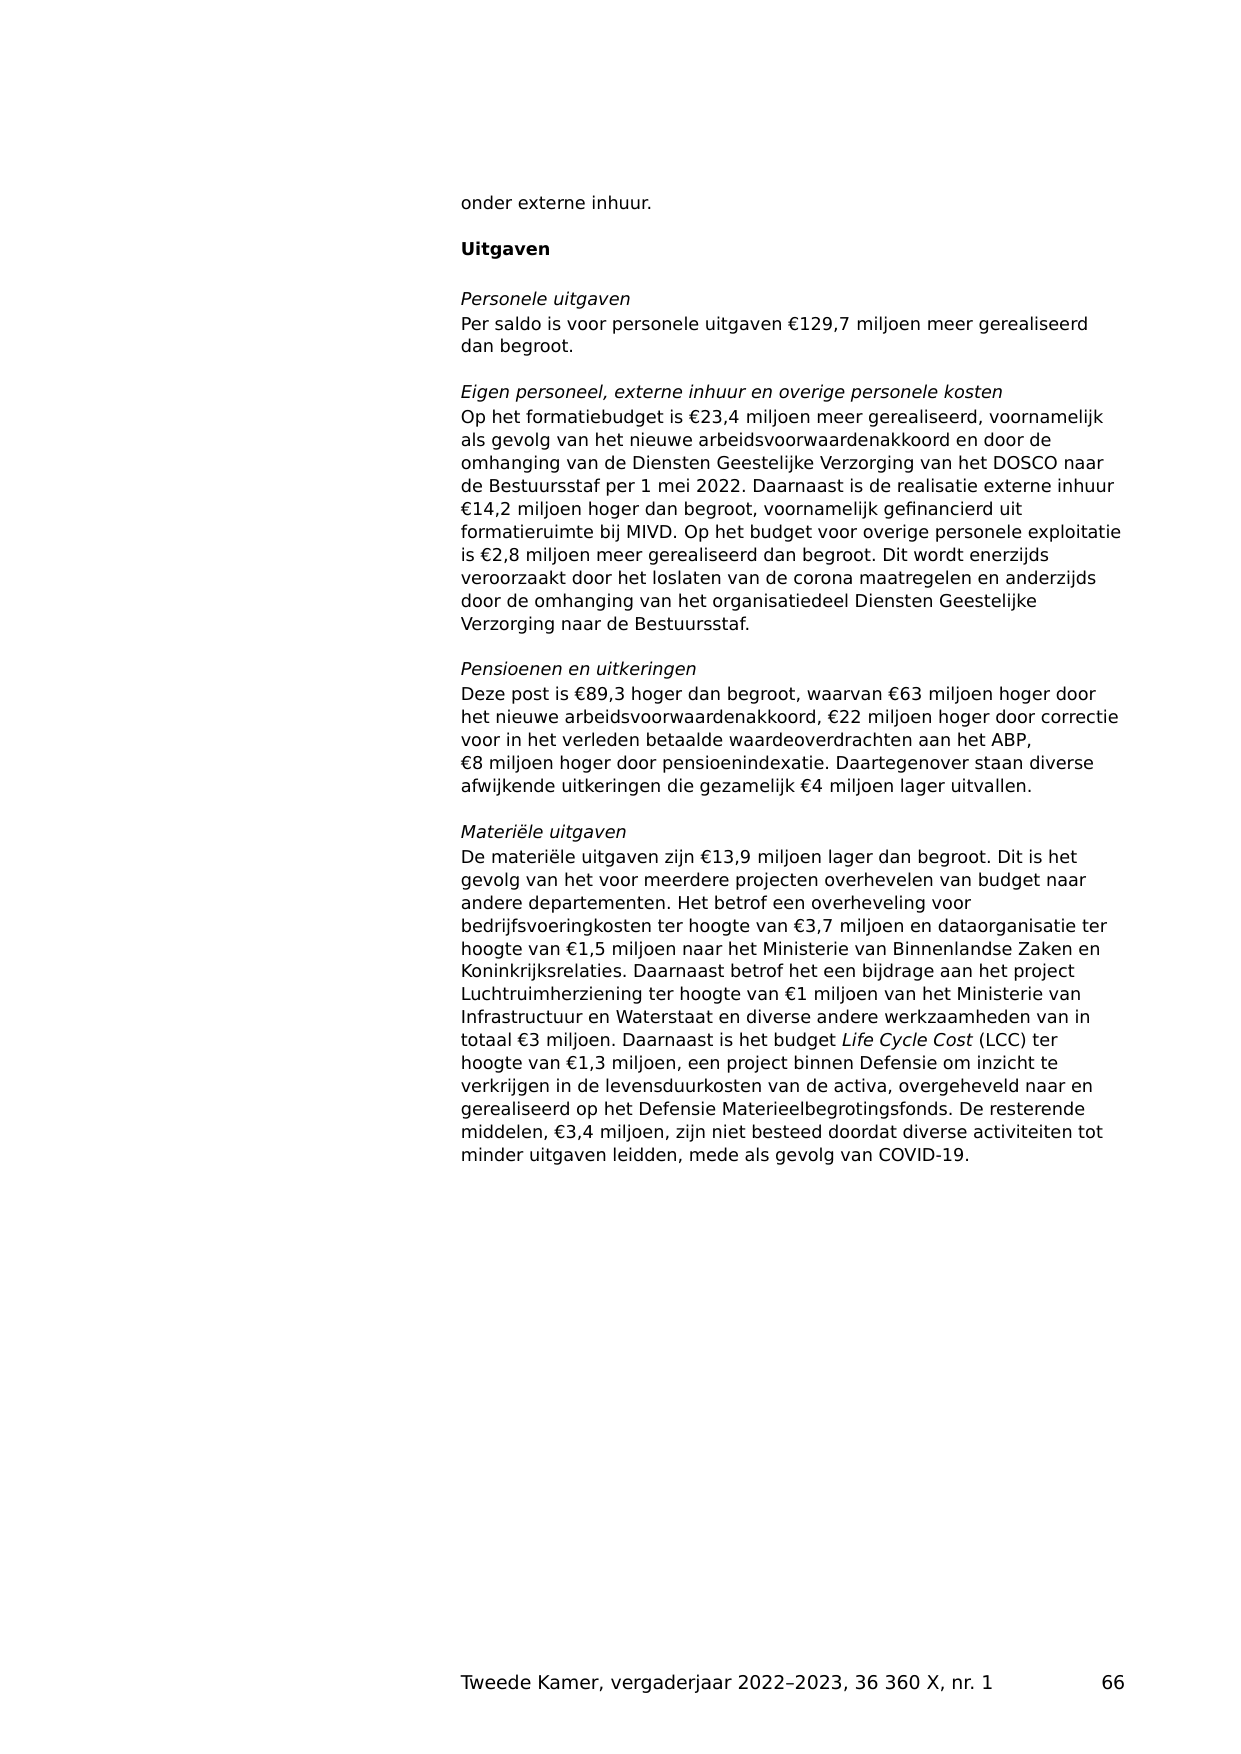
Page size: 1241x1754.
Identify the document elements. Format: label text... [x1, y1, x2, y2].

text Materiële uitgaven [461, 820, 1125, 843]
text De materiële uitgaven zijn €13,9 miljoen lager dan begroot. Dit is het gevolg van het voor meerdere projecten overhevelen van budget naar andere departementen. Het betrof een overheveling voor bedrijfsvoeringkosten ter hoogte van €3,7 miljoen en dataorganisatie ter hoogte van €1,5 miljoen naar het Ministerie van Binnenlandse Zaken en Koninkrijksrelaties. Daarnaast betrof het een bijdrage aan het project Luchtruimherziening ter hoogte van €1 miljoen van het Ministerie van Infrastructuur en Waterstaat en diverse andere werkzaamheden van in totaal €3 miljoen. Daarnaast is het budget Life Cycle Cost (LCC) ter hoogte van €1,3 miljoen, een project binnen Defensie om inzicht te verkrijgen in de levensduurkosten van de activa, overgeheveld naar en gerealiseerd op het Defensie Materieelbegrotingsfonds. De resterende middelen, €3,4 miljoen, zijn niet besteed doordat diverse activiteiten tot minder uitgaven leidden, mede als gevolg van COVID-19. [461, 845, 1125, 1166]
text Pensioenen en uitkeringen [461, 657, 1125, 680]
text Eigen personeel, externe inhuur en overige personele kosten [461, 380, 1125, 403]
text Deze post is €89,3 hoger dan begroot, waarvan €63 miljoen hoger door het nieuwe arbeidsvoorwaardenakkoord, €22 miljoen hoger door correctie voor in het verleden betaalde waardeoverdrachten aan het ABP, €8 miljoen hoger door pensioenindexatie. Daartegenover staan diverse afwijkende uitkeringen die gezamelijk €4 miljoen lager uitvallen. [461, 682, 1125, 797]
text Per saldo is voor personele uitgaven €129,7 miljoen meer gerealiseerd dan begroot. [461, 312, 1125, 357]
text onder externe inhuur. [461, 191, 1125, 214]
text Op het formatiebudget is €23,4 miljoen meer gerealiseerd, voornamelijk als gevolg van het nieuwe arbeidsvoorwaardenakkoord en door de omhanging van de Diensten Geestelijke Verzorging van het DOSCO naar de Bestuursstaf per 1 mei 2022. Daarnaast is de realisatie externe inhuur €14,2 miljoen hoger dan begroot, voornamelijk gefinancierd uit formatieruimte bij MIVD. Op het budget voor overige personele exploitatie is €2,8 miljoen meer gerealiseerd dan begroot. Dit wordt enerzijds veroorzaakt door het loslaten van de corona maatregelen en anderzijds door de omhanging van het organisatiedeel Diensten Geestelijke Verzorging naar de Bestuursstaf. [461, 405, 1125, 634]
text Uitgaven [461, 237, 1125, 259]
text Personele uitgaven [461, 287, 1125, 309]
